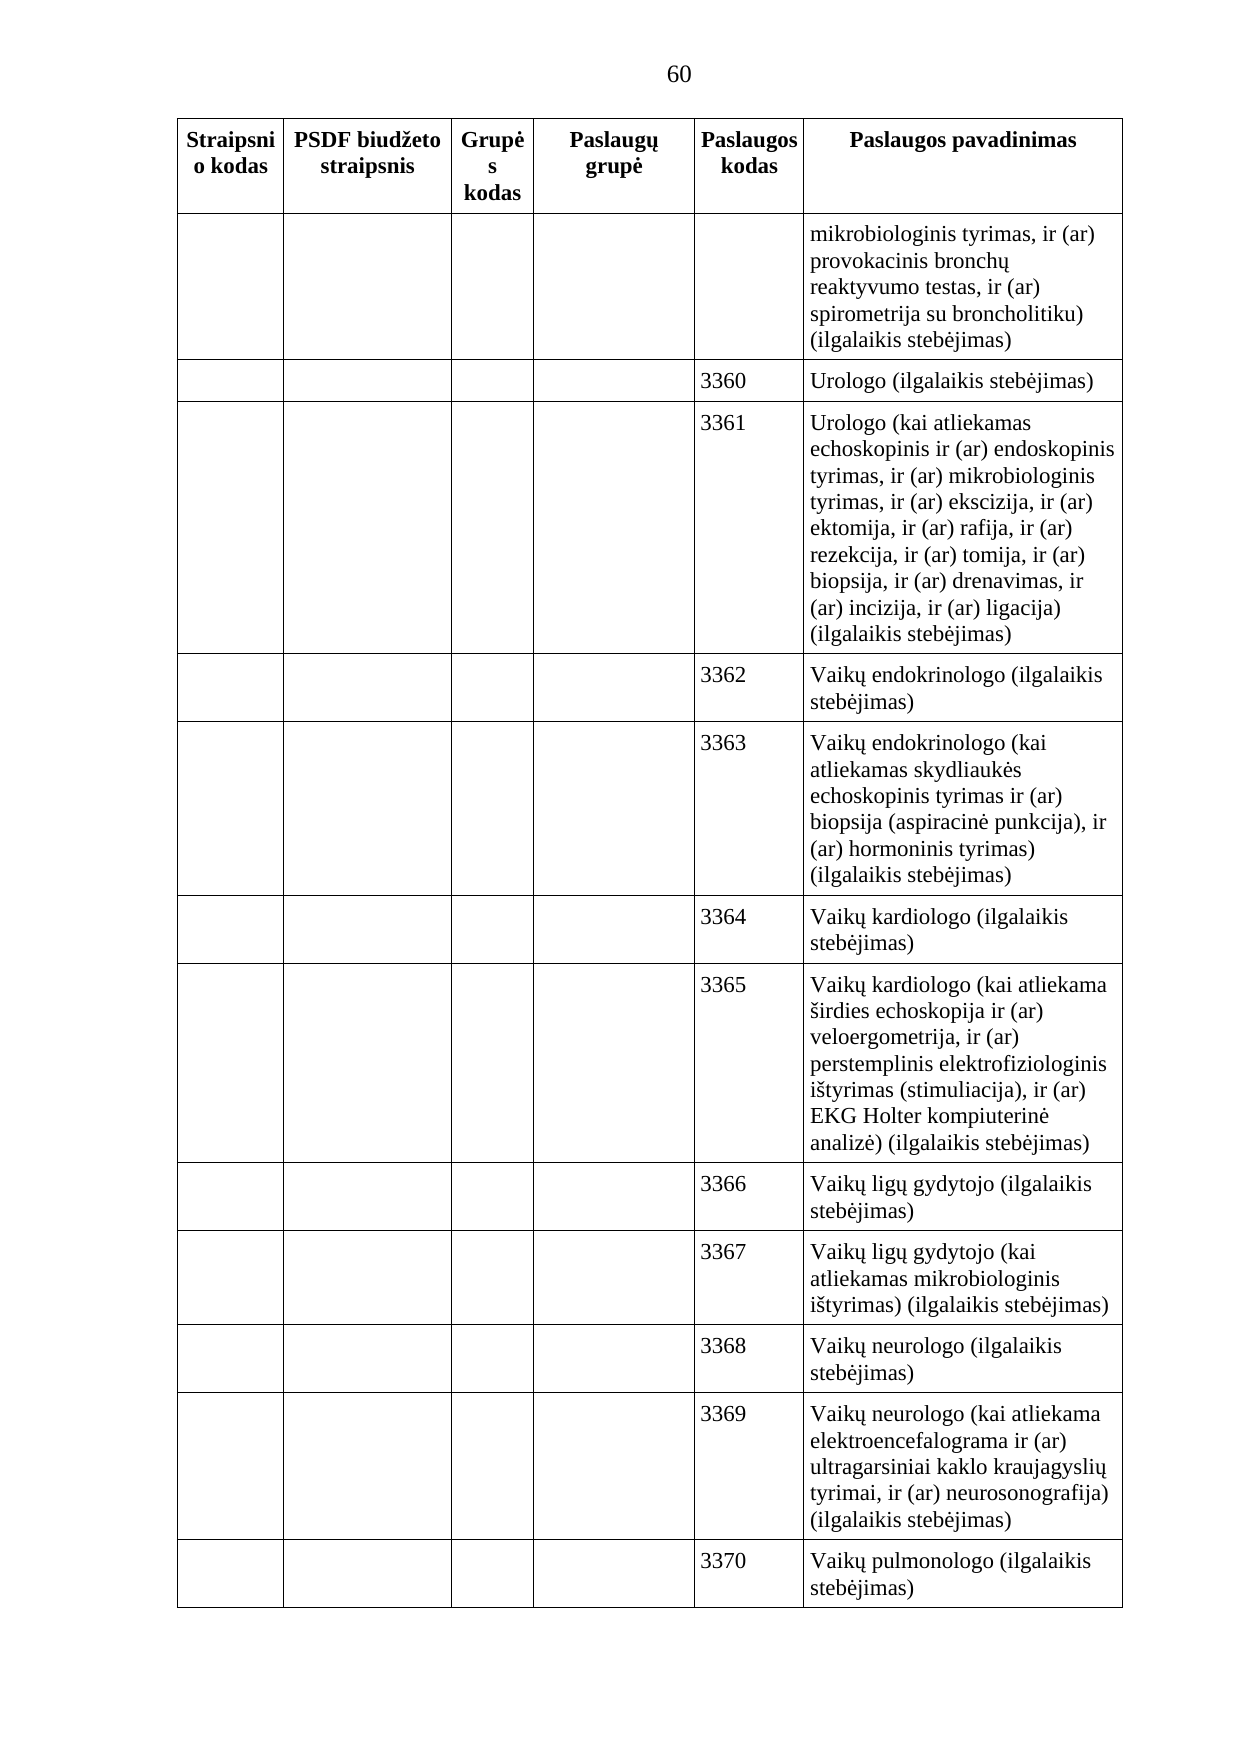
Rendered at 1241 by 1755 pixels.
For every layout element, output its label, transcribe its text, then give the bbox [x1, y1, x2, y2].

table_cell [284, 402, 451, 653]
table_cell [178, 1540, 283, 1607]
table_cell [178, 1393, 283, 1539]
table_cell [452, 360, 533, 401]
table_cell Vaikų neurologo (ilgalaikis stebėjimas) [804, 1325, 1122, 1392]
table_cell [452, 896, 533, 962]
table_cell [452, 402, 533, 653]
table_cell [284, 1231, 451, 1324]
table_cell [178, 896, 283, 962]
table_cell 3368 [695, 1325, 803, 1392]
table_cell [452, 964, 533, 1162]
table_cell [534, 1231, 694, 1324]
table_cell Vaikų kardiologo (kai atliekama širdies echoskopija ir (ar) veloergometrija, ir (ar) perstemplinis elektrofiziologinis ištyrimas (stimuliacija), ir (ar) EKG Holter kompiuterinė analizė) (ilgalaikis stebėjimas) [804, 964, 1122, 1162]
table_cell [534, 896, 694, 962]
table_cell [284, 1163, 451, 1230]
table_cell 3363 [695, 722, 803, 894]
table_cell 3369 [695, 1393, 803, 1539]
table_cell [534, 722, 694, 894]
table_cell [534, 1163, 694, 1230]
table_cell [534, 1393, 694, 1539]
table_cell [695, 214, 803, 359]
table_cell [284, 360, 451, 401]
table_header Paslaugos pavadinimas [804, 119, 1122, 212]
table_cell 3362 [695, 654, 803, 721]
table_cell Vaikų kardiologo (ilgalaikis stebėjimas) [804, 896, 1122, 962]
table_cell [534, 402, 694, 653]
table_cell [284, 1540, 451, 1607]
table_cell 3370 [695, 1540, 803, 1607]
table_cell Urologo (ilgalaikis stebėjimas) [804, 360, 1122, 401]
table_cell [452, 722, 533, 894]
table_cell [178, 402, 283, 653]
table_cell [534, 1540, 694, 1607]
table_cell Vaikų endokrinologo (ilgalaikis stebėjimas) [804, 654, 1122, 721]
table_cell Vaikų ligų gydytojo (kai atliekamas mikrobiologinis ištyrimas) (ilgalaikis stebėjimas) [804, 1231, 1122, 1324]
table_cell [452, 1325, 533, 1392]
table_cell [284, 896, 451, 962]
table_header Straipsnio kodas [178, 119, 283, 212]
table_cell Urologo (kai atliekamas echoskopinis ir (ar) endoskopinis tyrimas, ir (ar) mikrobiologinis tyrimas, ir (ar) ekscizija, ir (ar) ektomija, ir (ar) rafija, ir (ar) rezekcija, ir (ar) tomija, ir (ar) biopsija, ir (ar) drenavimas, ir (ar) incizija, ir (ar) ligacija) (ilgalaikis stebėjimas) [804, 402, 1122, 653]
table_cell Vaikų endokrinologo (kai atliekamas skydliaukės echoskopinis tyrimas ir (ar) biopsija (aspiracinė punkcija), ir (ar) hormoninis tyrimas) (ilgalaikis stebėjimas) [804, 722, 1122, 894]
table_cell [178, 1231, 283, 1324]
table_cell [534, 360, 694, 401]
table_cell Vaikų ligų gydytojo (ilgalaikis stebėjimas) [804, 1163, 1122, 1230]
table_cell [284, 722, 451, 894]
table_header Paslaugos kodas [695, 119, 803, 212]
table_cell 3367 [695, 1231, 803, 1324]
table_cell [284, 1325, 451, 1392]
table_cell [284, 1393, 451, 1539]
table_cell [178, 964, 283, 1162]
table_cell mikrobiologinis tyrimas, ir (ar) provokacinis bronchų reaktyvumo testas, ir (ar) spirometrija su broncholitiku) (ilgalaikis stebėjimas) [804, 214, 1122, 359]
table_cell [178, 1163, 283, 1230]
table_cell [534, 1325, 694, 1392]
table_cell [284, 964, 451, 1162]
table_cell [178, 654, 283, 721]
table_header PSDF biudžeto straipsnis [284, 119, 451, 212]
table_cell [452, 654, 533, 721]
table_cell [534, 214, 694, 359]
table_cell [178, 214, 283, 359]
table_header Paslaugų grupė [534, 119, 694, 212]
table_cell [284, 654, 451, 721]
table_cell [534, 654, 694, 721]
table_cell [452, 1163, 533, 1230]
table_cell 3360 [695, 360, 803, 401]
table_cell Vaikų neurologo (kai atliekama elektroencefalograma ir (ar) ultragarsiniai kaklo kraujagyslių tyrimai, ir (ar) neurosonografija) (ilgalaikis stebėjimas) [804, 1393, 1122, 1539]
table_cell [534, 964, 694, 1162]
table_cell 3366 [695, 1163, 803, 1230]
table_cell [452, 1393, 533, 1539]
table_cell [178, 360, 283, 401]
table_cell [178, 1325, 283, 1392]
table_cell 3364 [695, 896, 803, 962]
table_cell Vaikų pulmonologo (ilgalaikis stebėjimas) [804, 1540, 1122, 1607]
table_cell [178, 722, 283, 894]
table_header Grupės kodas [452, 119, 533, 212]
table_cell 3361 [695, 402, 803, 653]
table_cell 3365 [695, 964, 803, 1162]
table_cell [452, 1540, 533, 1607]
table_cell [452, 214, 533, 359]
table_cell [284, 214, 451, 359]
table_cell [452, 1231, 533, 1324]
